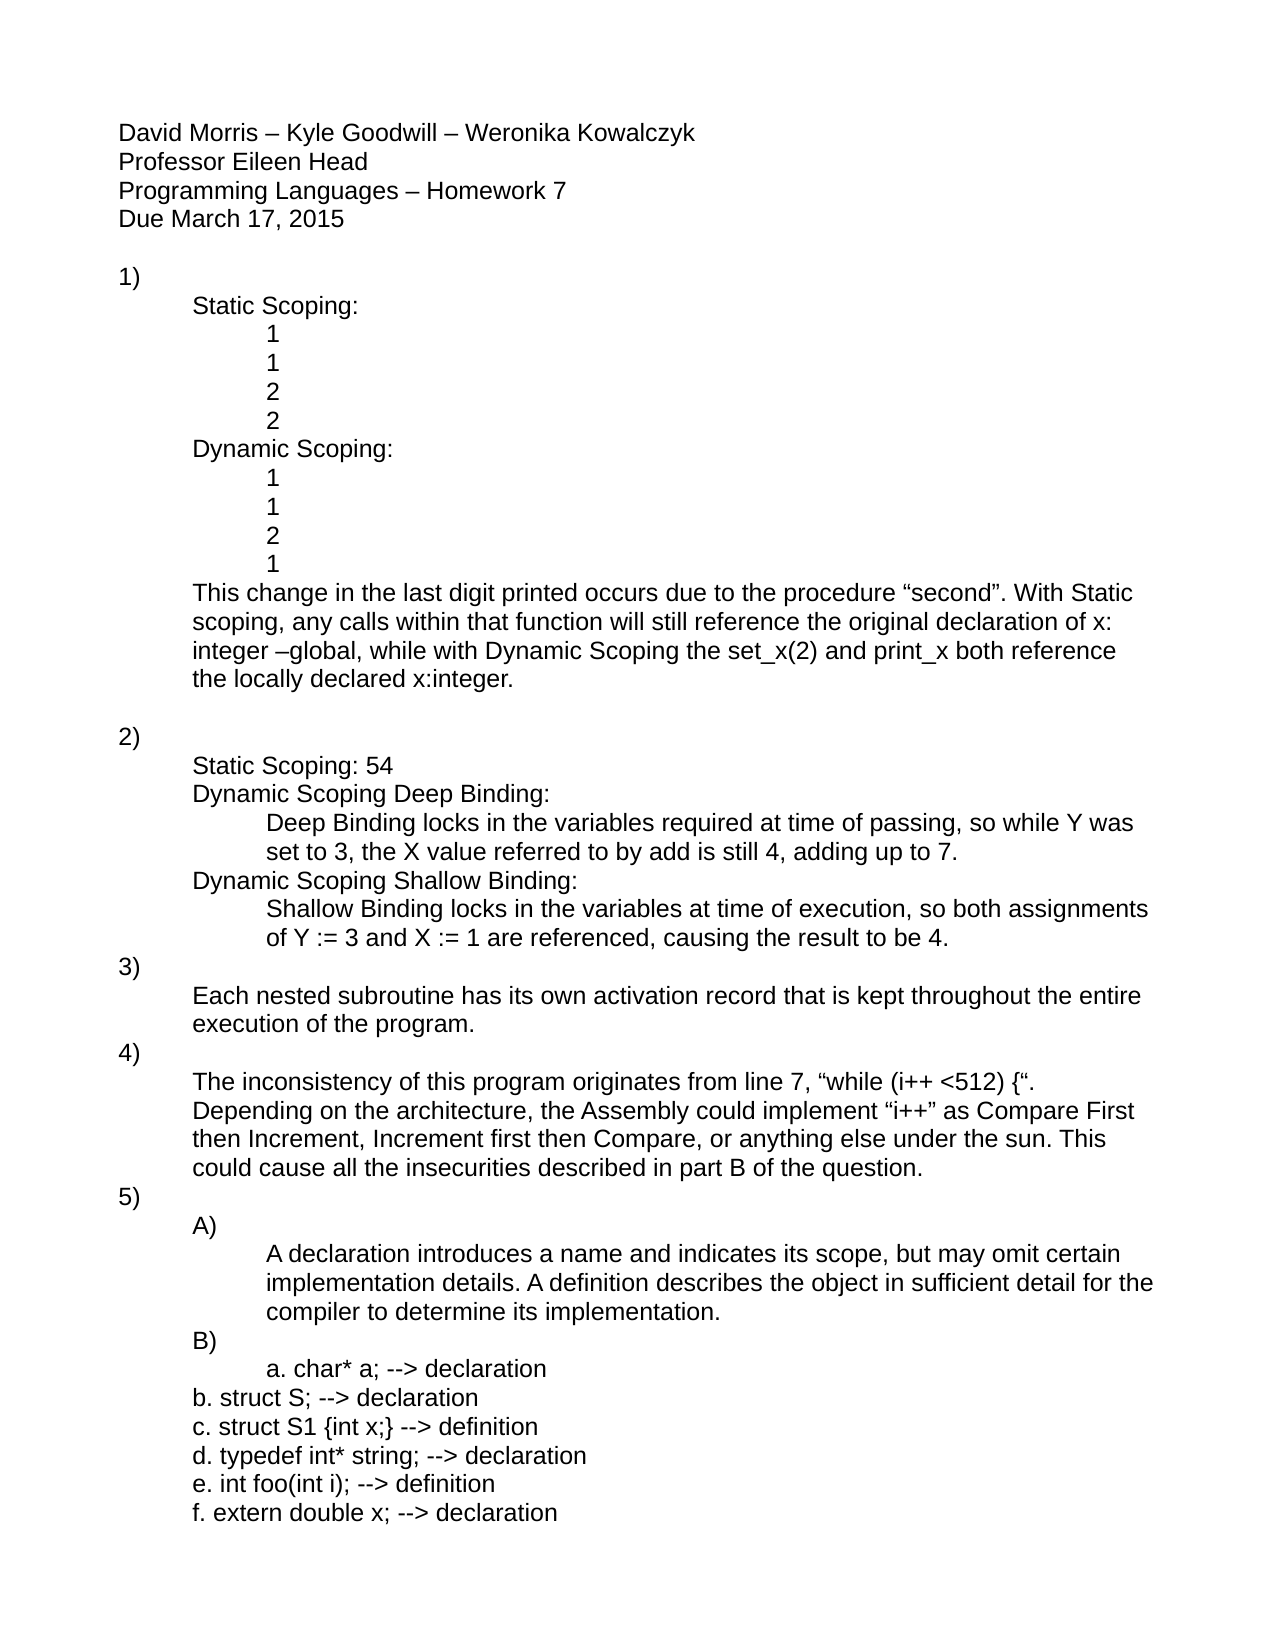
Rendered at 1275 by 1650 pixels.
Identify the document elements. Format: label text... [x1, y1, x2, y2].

text 1 [266, 492, 1157, 521]
text David Morris – Kyle Goodwill – Weronika Kowalczyk [118, 118, 1157, 147]
text b. struct S; --> declaration [118, 1383, 1157, 1412]
text e. int foo(int i); --> definition [118, 1469, 1157, 1498]
text Static Scoping: 54 [192, 751, 1157, 779]
text 1 [266, 463, 1157, 492]
text A declaration introduces a name and indicates its scope, but may omit certain implementation details. A definition describes the object in sufficient detail for the compiler to determine its implementation. [266, 1239, 1157, 1326]
text A) [192, 1211, 1157, 1239]
text 2) [118, 722, 1157, 751]
text d. typedef int* string; --> declaration [118, 1441, 1157, 1469]
text 2 [266, 406, 1157, 434]
text 1 [266, 549, 1157, 578]
text 3) [118, 952, 1157, 981]
text Dynamic Scoping Deep Binding: [192, 779, 1157, 808]
text a. char* a; --> declaration [266, 1354, 1157, 1383]
text Deep Binding locks in the variables required at time of passing, so while Y was set to 3, the X value referred to by add is still 4, adding up to 7. [266, 808, 1157, 866]
text The inconsistency of this program originates from line 7, “while (i++ <512) {“. Depending on the architecture, the Assembly could implement “i++” as Compare First then Increment, Increment first then Compare, or anything else under the sun. This could cause all the insecurities described in part B of the question. [192, 1067, 1157, 1182]
text This change in the last digit printed occurs due to the procedure “second”. With Static scoping, any calls within that function will still reference the original declaration of x: integer –global, while with Dynamic Scoping the set_x(2) and print_x both reference the locally declared x:integer. [192, 578, 1157, 693]
text Dynamic Scoping: [192, 434, 1157, 463]
text Dynamic Scoping Shallow Binding: [192, 866, 1157, 894]
text 5) [118, 1182, 1157, 1211]
text Shallow Binding locks in the variables at time of execution, so both assignments of Y := 3 and X := 1 are referenced, causing the result to be 4. [266, 894, 1157, 952]
text 4) [118, 1038, 1157, 1067]
text 1) [118, 262, 1157, 291]
text Static Scoping: [192, 291, 1157, 319]
text Programming Languages – Homework 7 [118, 176, 1157, 204]
text c. struct S1 {int x;} --> definition [118, 1412, 1157, 1441]
text 1 [266, 319, 1157, 348]
text B) [192, 1326, 1157, 1354]
text Each nested subroutine has its own activation record that is kept throughout the entire execution of the program. [192, 981, 1157, 1038]
text Due March 17, 2015 [118, 204, 1157, 233]
text 2 [266, 521, 1157, 549]
text Professor Eileen Head [118, 147, 1157, 176]
text 2 [266, 377, 1157, 406]
text f. extern double x; --> declaration [118, 1498, 1157, 1527]
text 1 [266, 348, 1157, 377]
